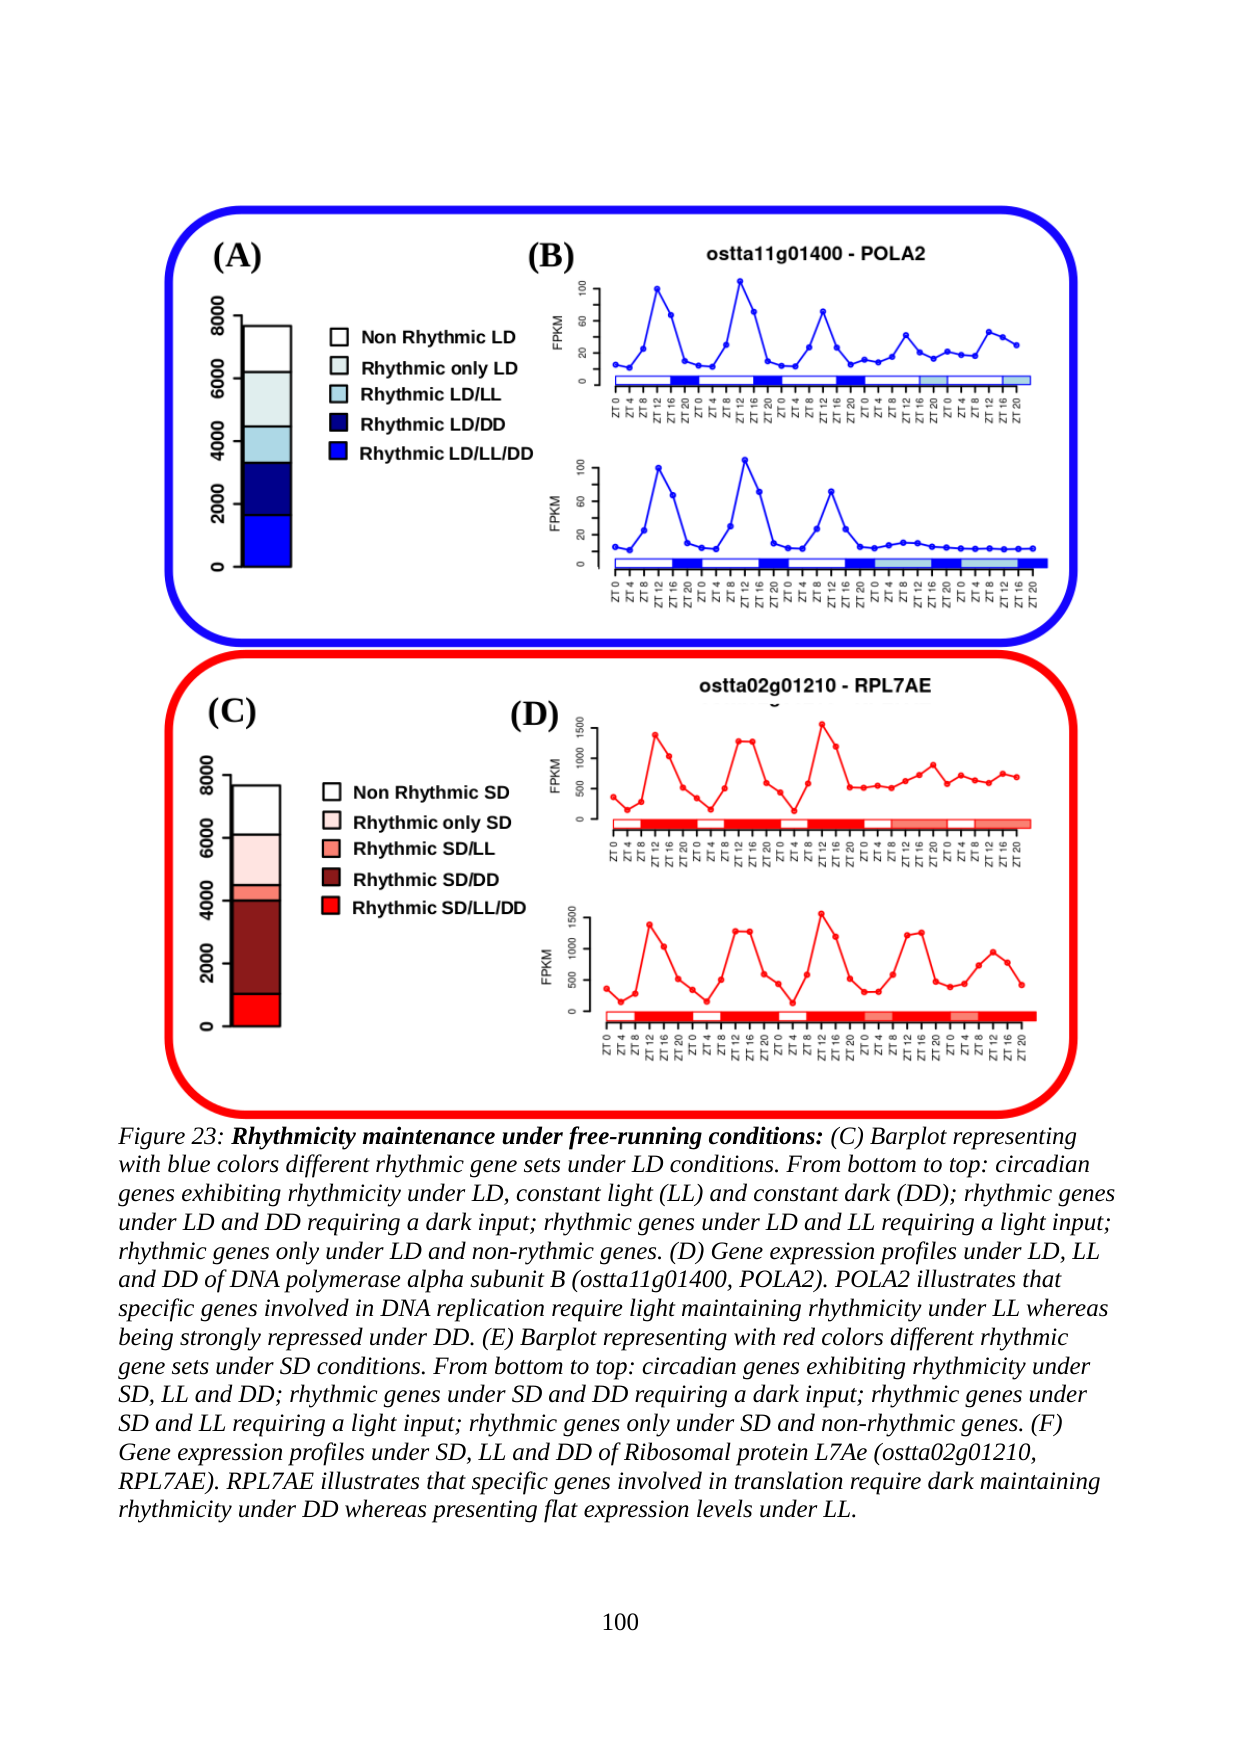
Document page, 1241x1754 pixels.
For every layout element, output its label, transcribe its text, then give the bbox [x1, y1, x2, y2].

picture [112, 204, 1117, 1121]
text Figure 23: Rhythmicity maintenance under free-running conditions: (C) Barplot representing with blue colors different rhythmic gene sets under LD conditions. From bottom to top: circadian genes exhibiting rhythmicity under LD, constant light (LL) and constant dark (DD); rhythmic genes under LD and DD requiring a dark input; rhythmic genes under LD and LL requiring a light input; rhythmic genes only under LD and non-rythmic genes. (D) Gene expression profiles under LD, LL and DD of DNA polymerase alpha subunit B (ostta11g01400, POLA2). POLA2 illustrates that specific genes involved in DNA replication require light maintaining rhythmicity under LL whereas being strongly repressed under DD. (E) Barplot representing with red colors different rhythmic gene sets under SD conditions. From bottom to top: circadian genes exhibiting rhythmicity under SD, LL and DD; rhythmic genes under SD and DD requiring a dark input; rhythmic genes under SD and LL requiring a light input; rhythmic genes only under SD and non-rhythmic genes. (F) Gene expression profiles under SD, LL and DD of Ribosomal protein L7Ae (ostta02g01210, RPL7AE). RPL7AE illustrates that specific genes involved in translation require dark maintaining rhythmicity under DD whereas presenting flat expression levels under LL. [118, 189, 1122, 1523]
